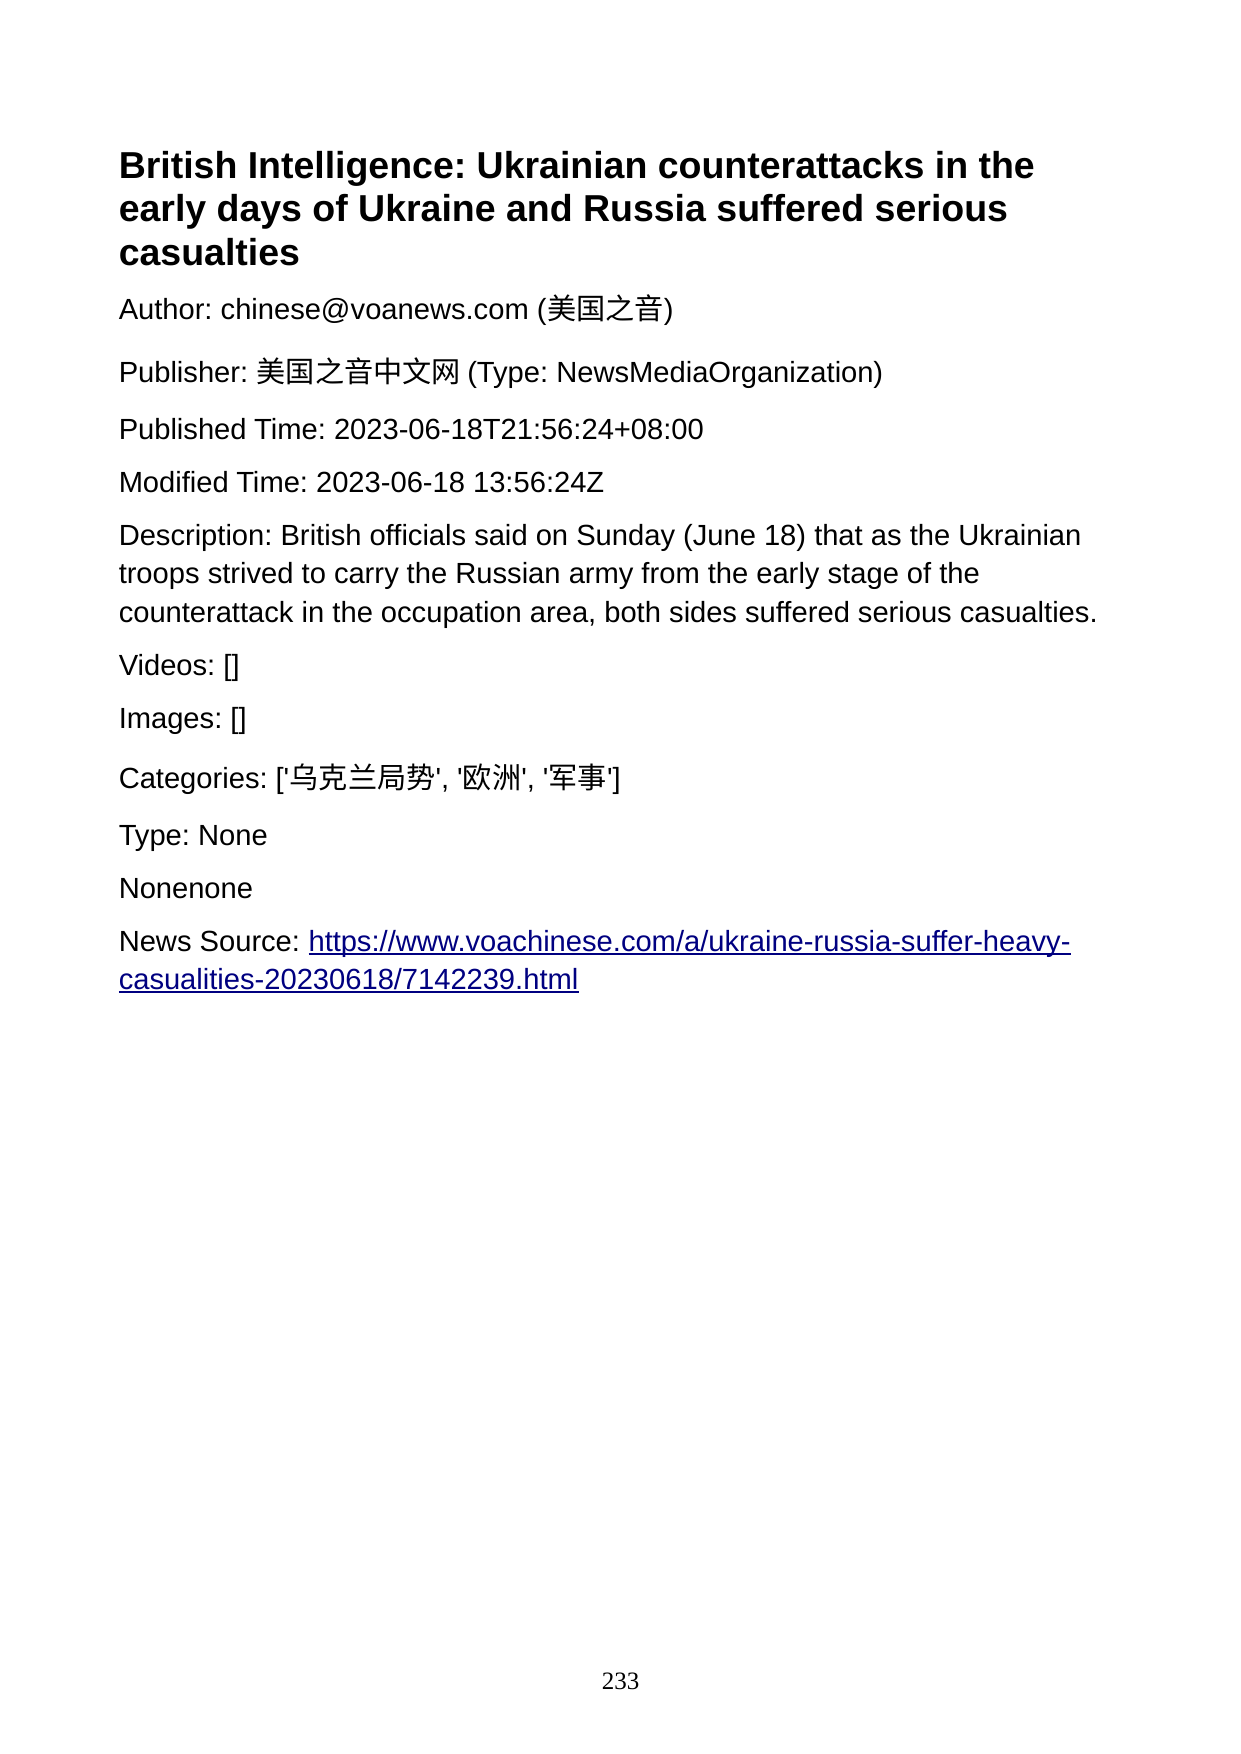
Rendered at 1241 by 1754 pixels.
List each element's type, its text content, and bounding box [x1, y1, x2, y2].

text Description: British officials said on Sunday (June 18) that as the Ukrainian troops strived to carry the Russian army from the early stage of the counterattack in the occupation area, both sides suffered serious casualties. [118, 518, 1122, 628]
text Nonenone [118, 871, 1122, 904]
text News Source: https://www.voachinese.com/a/ukraine-russia-suffer-heavy-casualities-20230618/7142239.html [118, 924, 1122, 996]
text Author: chinese@voanews.com (美国之音) [118, 285, 1122, 328]
text Publisher: 美国之音中文网 (Type: NewsMediaOrganization) [118, 348, 1122, 391]
text Images: [] [118, 701, 1122, 735]
text Type: None [118, 817, 1122, 851]
text Modified Time: 2023-06-18 13:56:24Z [118, 465, 1122, 498]
text Videos: [] [118, 648, 1122, 682]
subtitle British Intelligence: Ukrainian counterattacks in the early days of Ukraine and Russia suffered serious casualties [118, 143, 1122, 273]
text Published Time: 2023-06-18T21:56:24+08:00 [118, 412, 1122, 445]
text Categories: ['乌克兰局势', '欧洲', '军事'] [118, 754, 1122, 797]
